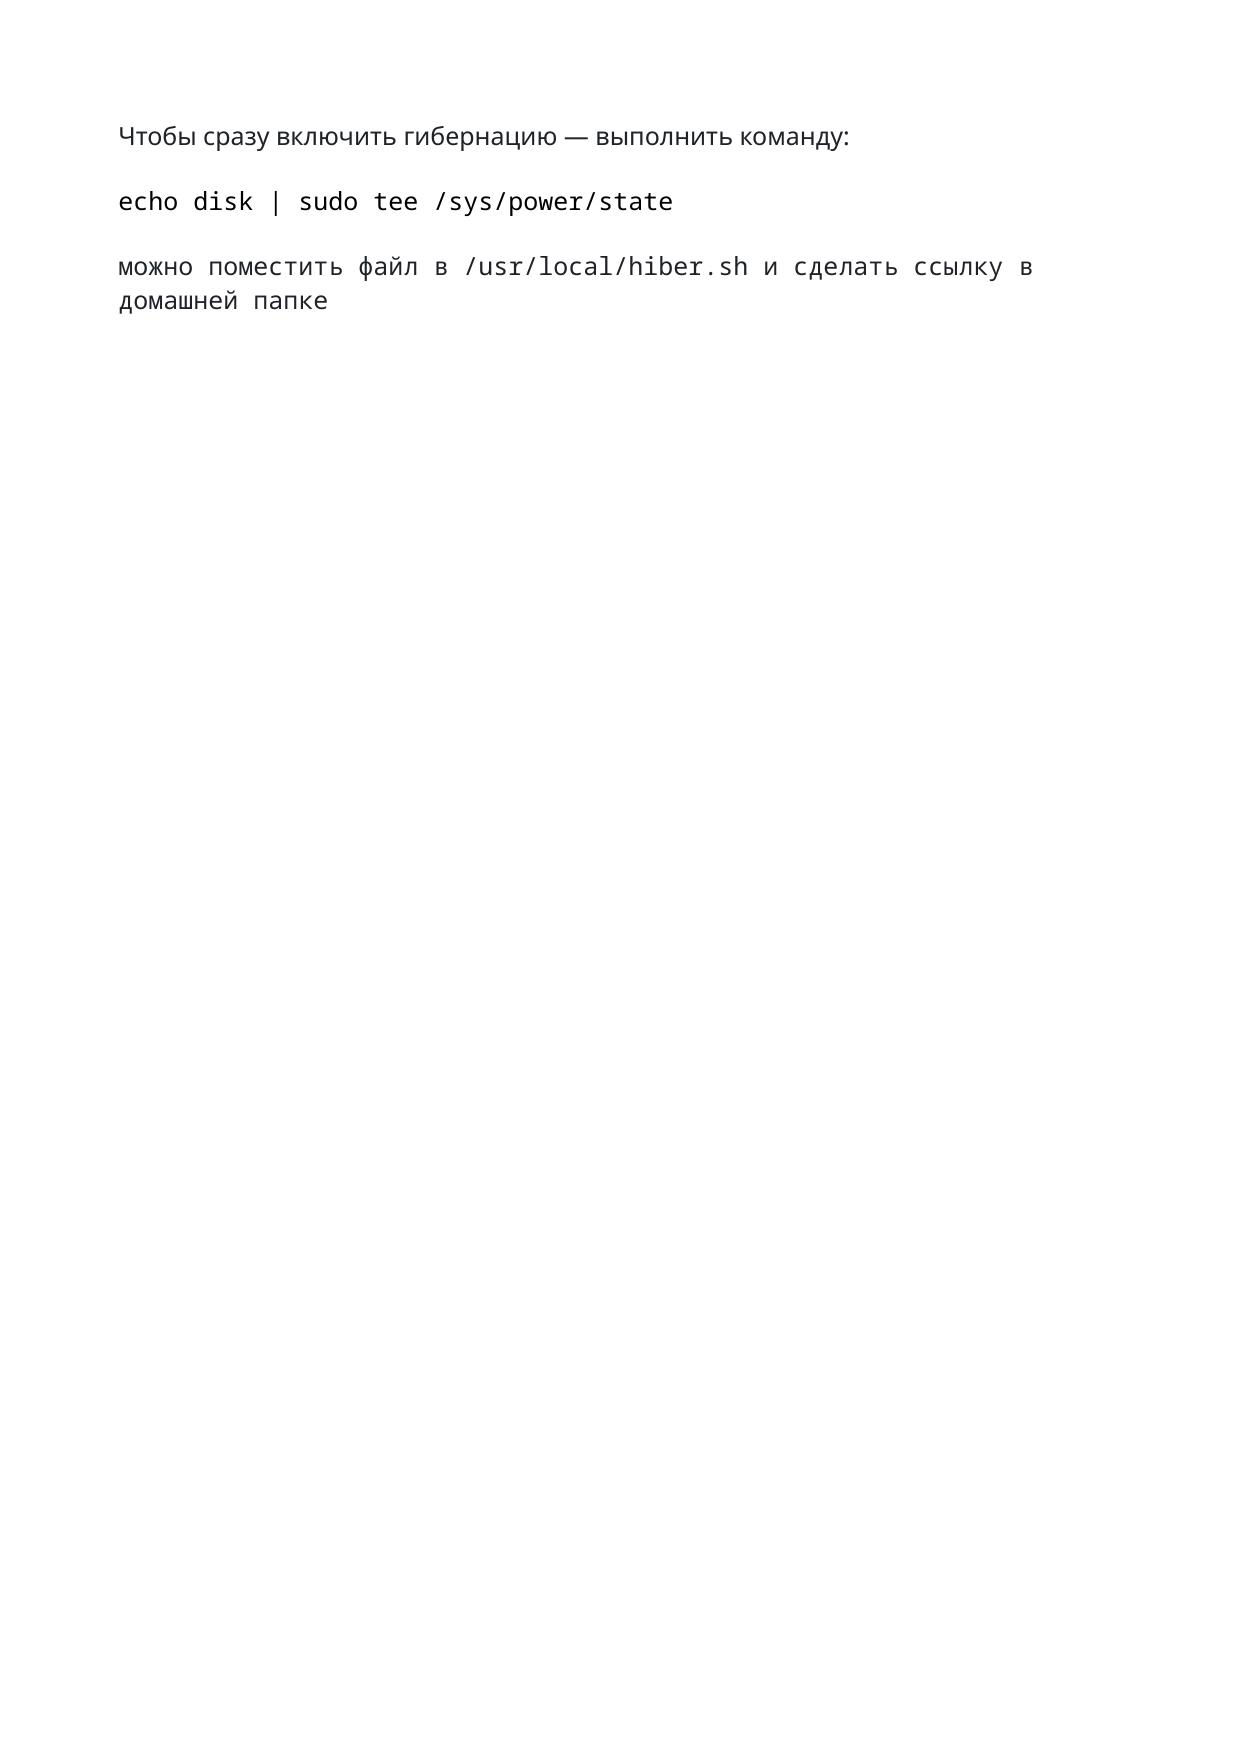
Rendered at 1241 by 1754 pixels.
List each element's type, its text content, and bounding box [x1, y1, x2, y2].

text можно поместить файл в /usr/local/hiber.sh и сделать ссылку в домашней папке [118, 249, 1122, 317]
text Чтобы сразу включить гибернацию — выполнить команду: [118, 118, 1122, 152]
text echo disk | sudo tee /sys/power/state [118, 183, 1122, 249]
